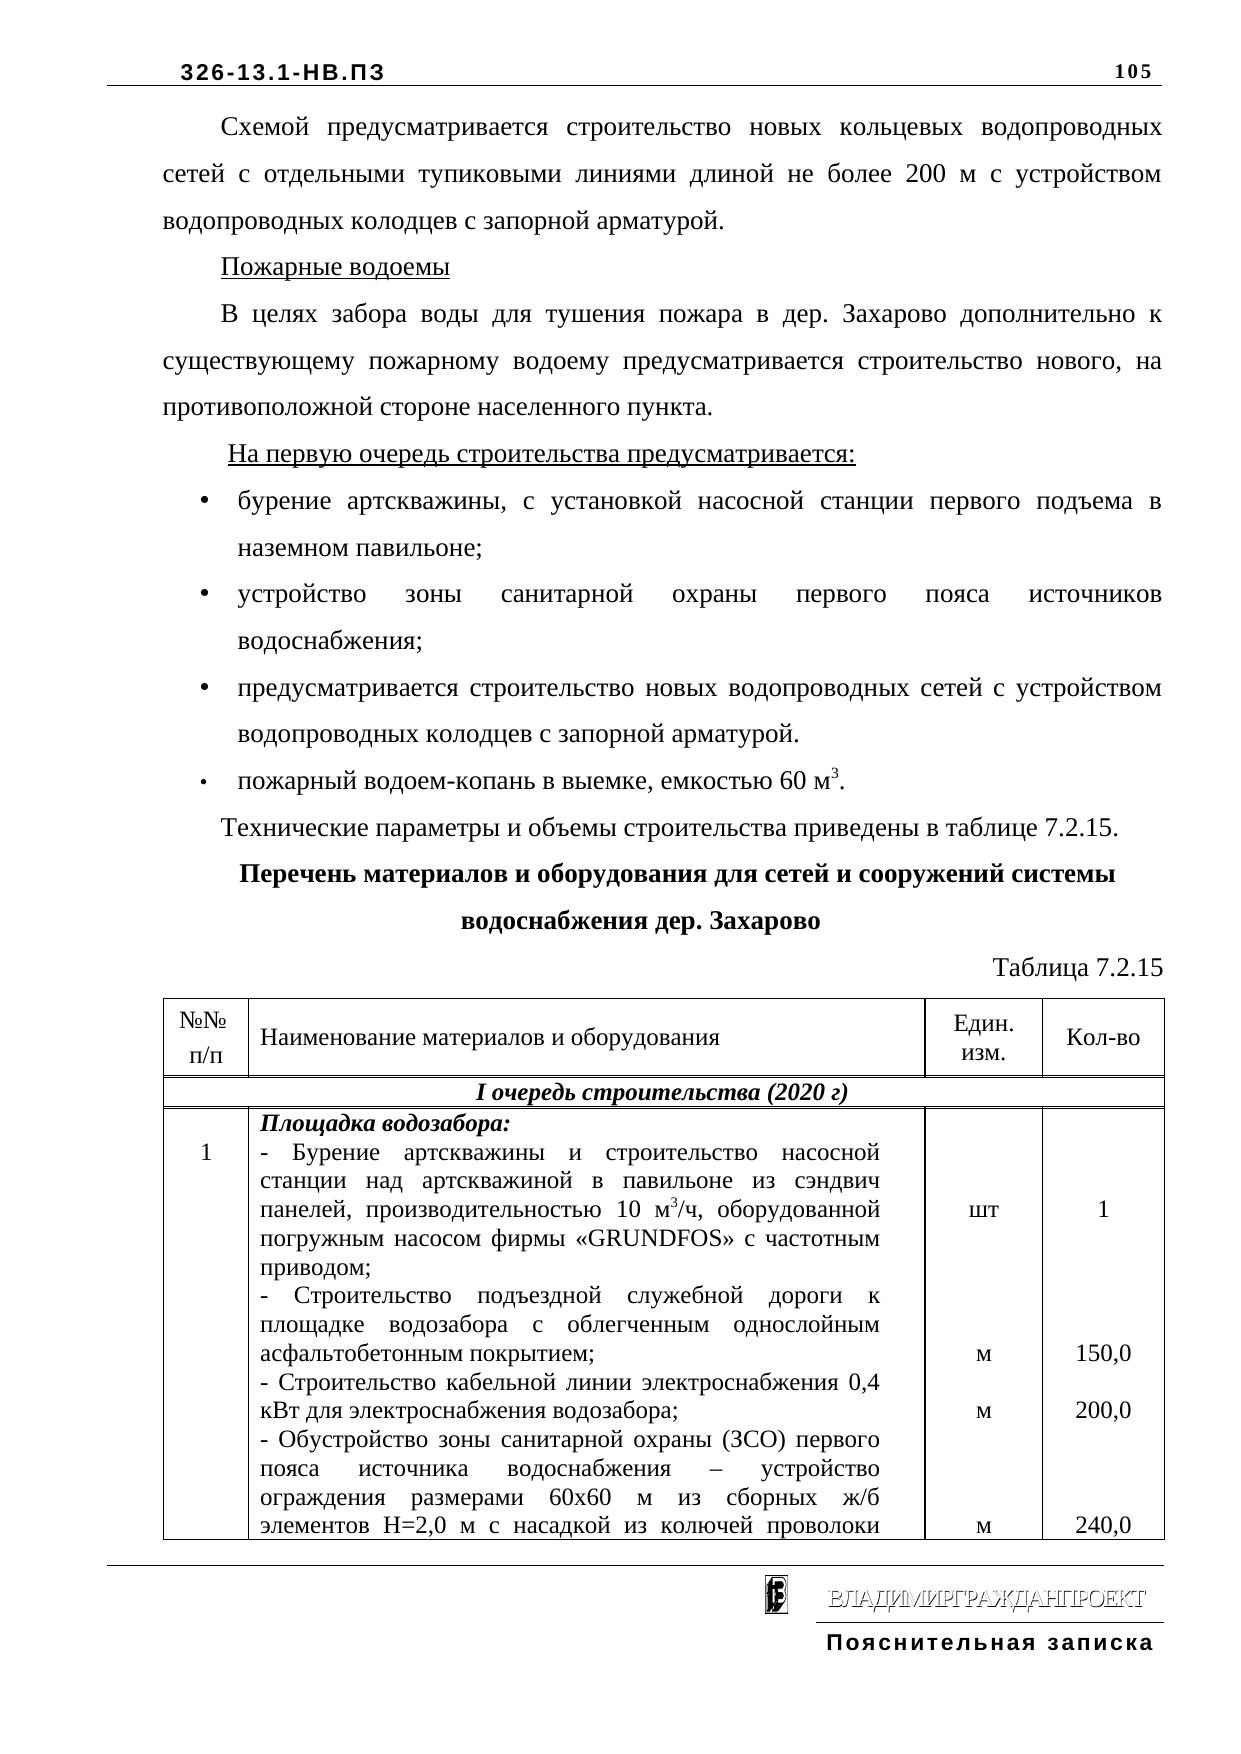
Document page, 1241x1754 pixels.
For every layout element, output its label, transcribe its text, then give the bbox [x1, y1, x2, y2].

table_header Наименование материалов и оборудования [249, 999, 924, 1075]
table_header Един. изм. [926, 999, 1042, 1075]
text Таблица 7.2.15 [118, 951, 1163, 982]
list пожарный водоем-копань в выемке, емкостью 60 м3. [200, 764, 1163, 795]
table_header Кол-во [1043, 999, 1164, 1075]
list бурение артскважины, с установкой насосной станции первого подъема в наземном павильоне; [200, 484, 1163, 562]
table_header №№ п/п [164, 999, 248, 1075]
table_cell шт м м м [926, 1109, 1042, 1539]
text Технические параметры и объемы строительства приведены в таблице 7.2.15. [162, 811, 1163, 842]
table_cell Площадка водозабора: - Бурение артскважины и строительство насосной станции над артскважиной в павильоне из сэндвич панелей, производительностью 10 м3/ч, оборудованной погружным насосом фирмы «GRUNDFOS» с частотным приводом; - Строительство подъездной служебной дороги к площадке водозабора с облегченным однослойным асфальтобетонным покрытием; - Строительство кабельной линии электроснабжения 0,4 кВт для электроснабжения водозабора; - Обустройство зоны санитарной охраны (ЗСО) первого пояса источника водоснабжения – устройство ограждения размерами 60х60 м из сборных ж/б элементов Н=2,0 м с насадкой из колючей проволоки [249, 1109, 924, 1539]
text Схемой предусматривается строительство новых кольцевых водопроводных сетей с отдельными тупиковыми линиями длиной не более 200 м с устройством водопроводных колодцев с запорной арматурой. [162, 111, 1163, 235]
table_cell I очередь строительства (2020 г) [164, 1078, 1164, 1106]
text На первую очередь строительства предусматривается: [162, 437, 1163, 468]
table_cell 1 [164, 1109, 248, 1539]
table_cell 1 150,0 200,0 240,0 [1043, 1109, 1164, 1539]
text Пожарные водоемы [162, 251, 1163, 282]
list предусматривается строительство новых водопроводных сетей с устройством водопроводных колодцев с запорной арматурой. [200, 671, 1163, 749]
list устройство зоны санитарной охраны первого пояса источников водоснабжения; [200, 577, 1163, 655]
text В целях забора воды для тушения пожара в дер. Захарово дополнительно к существующему пожарному водоему предусматривается строительство нового, на противоположной стороне населенного пункта. [162, 297, 1163, 422]
text Перечень материалов и оборудования для сетей и сооружений системы водоснабжения дер. Захарово [118, 857, 1163, 935]
